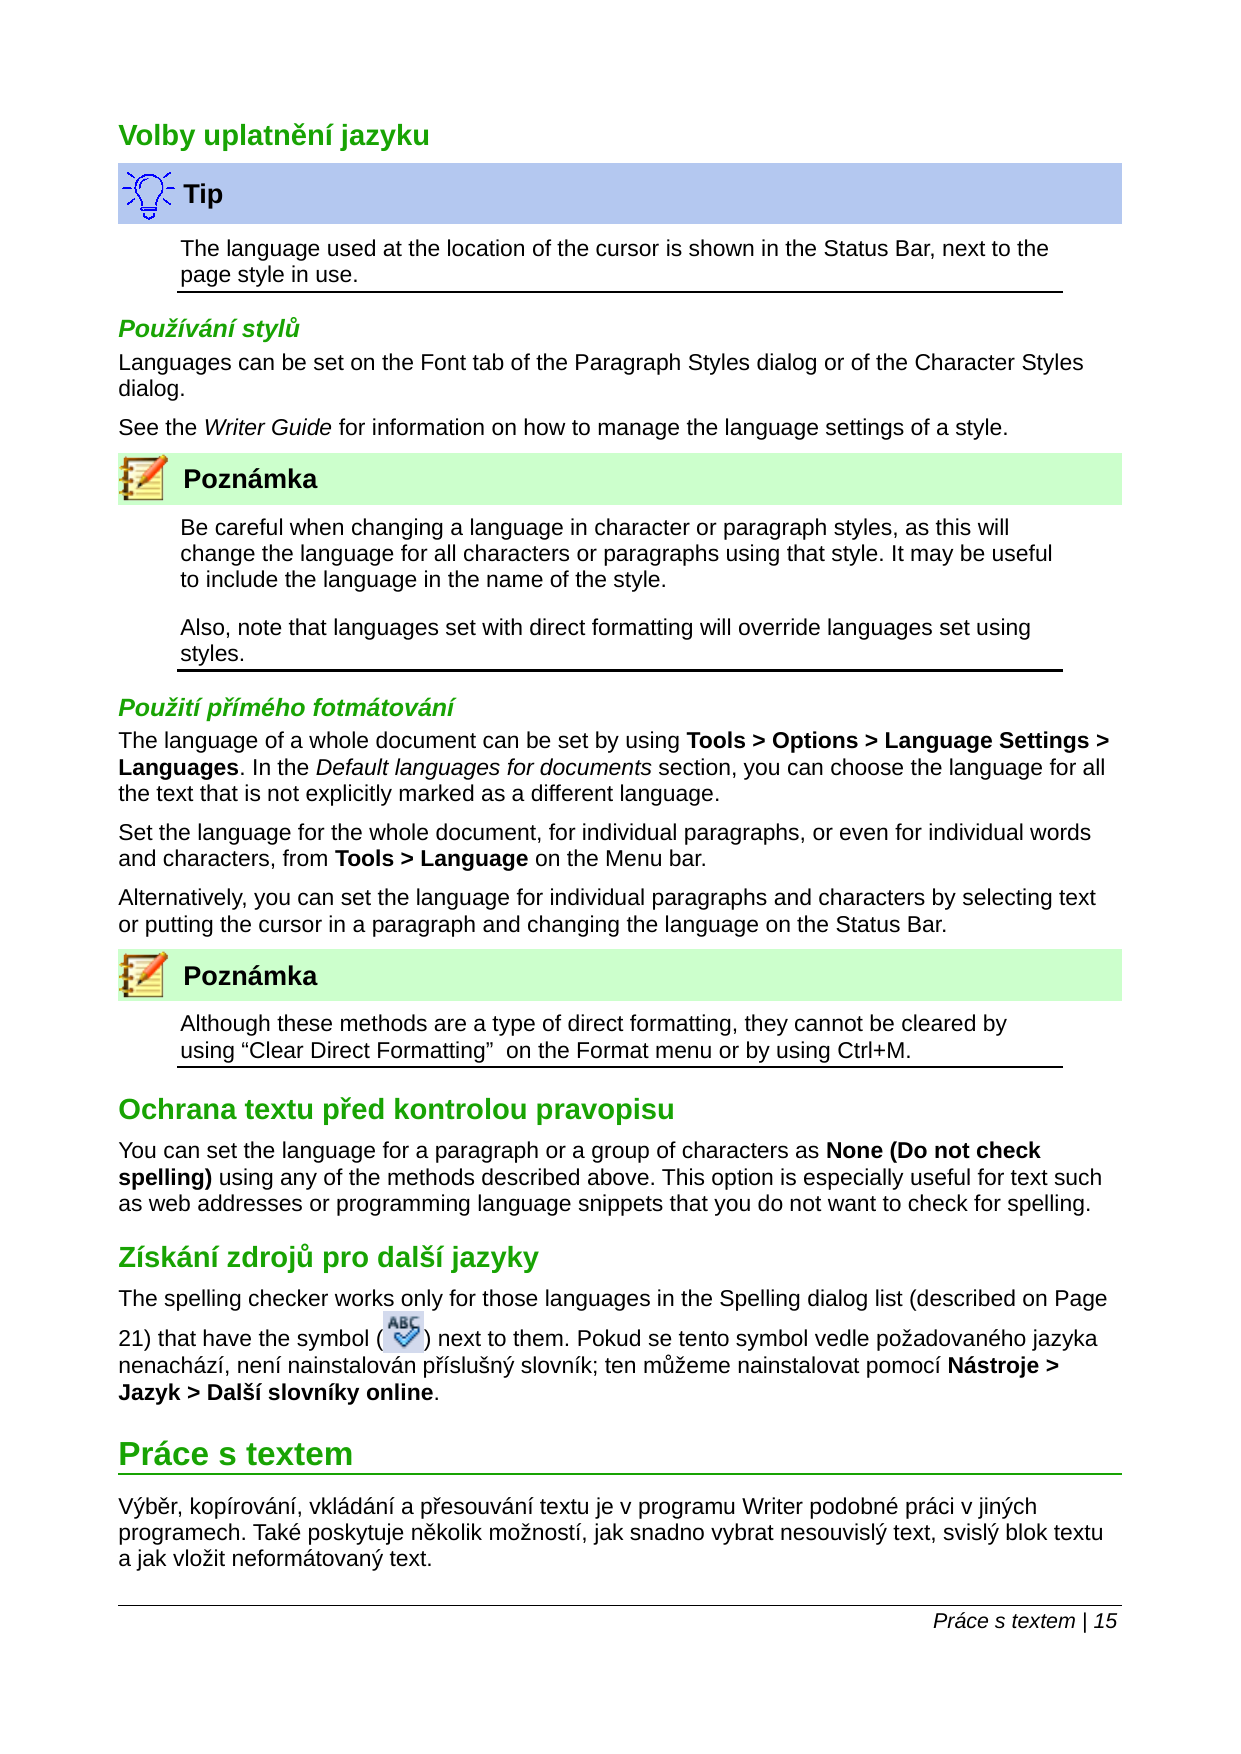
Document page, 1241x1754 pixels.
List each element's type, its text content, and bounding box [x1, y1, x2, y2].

subtitle Získání zdrojů pro další jazyky [118, 1240, 1122, 1273]
text See the Writer Guide for information on how to manage the language settings of a style. [118, 414, 1122, 440]
text Although these methods are a type of direct formatting, they cannot be cleared by using “Clear Direct Formatting” on the Format menu or by using Ctrl+M. [177, 1007, 1063, 1066]
text The spelling checker works only for those languages in the Spelling dialog list (described on Page 20) that have the symbol () next to them. Pokud se tento symbol vedle požadovaného jazyka nenachází, není nainstalován příslušný slovník; ten můžeme nainstalovat pomocí Nástroje > Jazyk > Další slovníky online. [118, 1285, 1122, 1405]
text The language of a whole document can be set by using Tools > Options > Language Settings > Languages. In the Default languages for documents section, you can choose the language for all the text that is not explicitly marked as a different language. [118, 727, 1122, 806]
picture [119, 950, 170, 1001]
text Also, note that languages set with direct formatting will override languages set using styles. [177, 611, 1063, 669]
text You can set the language for a paragraph or a group of characters as None (Do not check spelling) using any of the methods described above. This option is especially useful for text such as web addresses or programming language snippets that you do not want to check for spelling. [118, 1137, 1122, 1216]
subtitle Použití přímého fotmátování [118, 693, 1122, 721]
picture [119, 453, 170, 504]
subtitle Ochrana textu před kontrolou pravopisu [118, 1092, 1122, 1125]
picture [383, 1311, 424, 1353]
text Languages can be set on the Font tab of the Paragraph Styles dialog or of the Character Styles dialog. [118, 349, 1122, 401]
text Be careful when changing a language in character or paragraph styles, as this will change the language for all characters or paragraphs using that style. It may be useful to include the language in the name of the style. [177, 511, 1063, 593]
subtitle Poznámka [118, 460, 1122, 501]
text The language used at the location of the cursor is shown in the Status Bar, next to the page style in use. [177, 232, 1063, 291]
subtitle Volby uplatnění jazyku [118, 118, 1122, 152]
picture [119, 164, 179, 224]
subtitle Poznámka [118, 957, 1122, 997]
text Alternatively, you can set the language for individual paragraphs and characters by selecting text or putting the cursor in a paragraph and changing the language on the Status Bar. [118, 884, 1122, 937]
subtitle Tip [118, 176, 1122, 216]
subtitle Práce s textem [118, 1434, 1122, 1473]
text Výběr, kopírování, vkládání a přesouvání textu je v programu Writer podobné práci v jiných programech. Také poskytuje několik možností, jak snadno vybrat nesouvislý text, svislý blok textu a jak vložit neformátovaný text. [118, 1493, 1122, 1572]
subtitle Používání stylů [118, 314, 1122, 343]
text Set the language for the whole document, for individual paragraphs, or even for individual words and characters, from Tools > Language on the Menu bar. [118, 819, 1122, 872]
